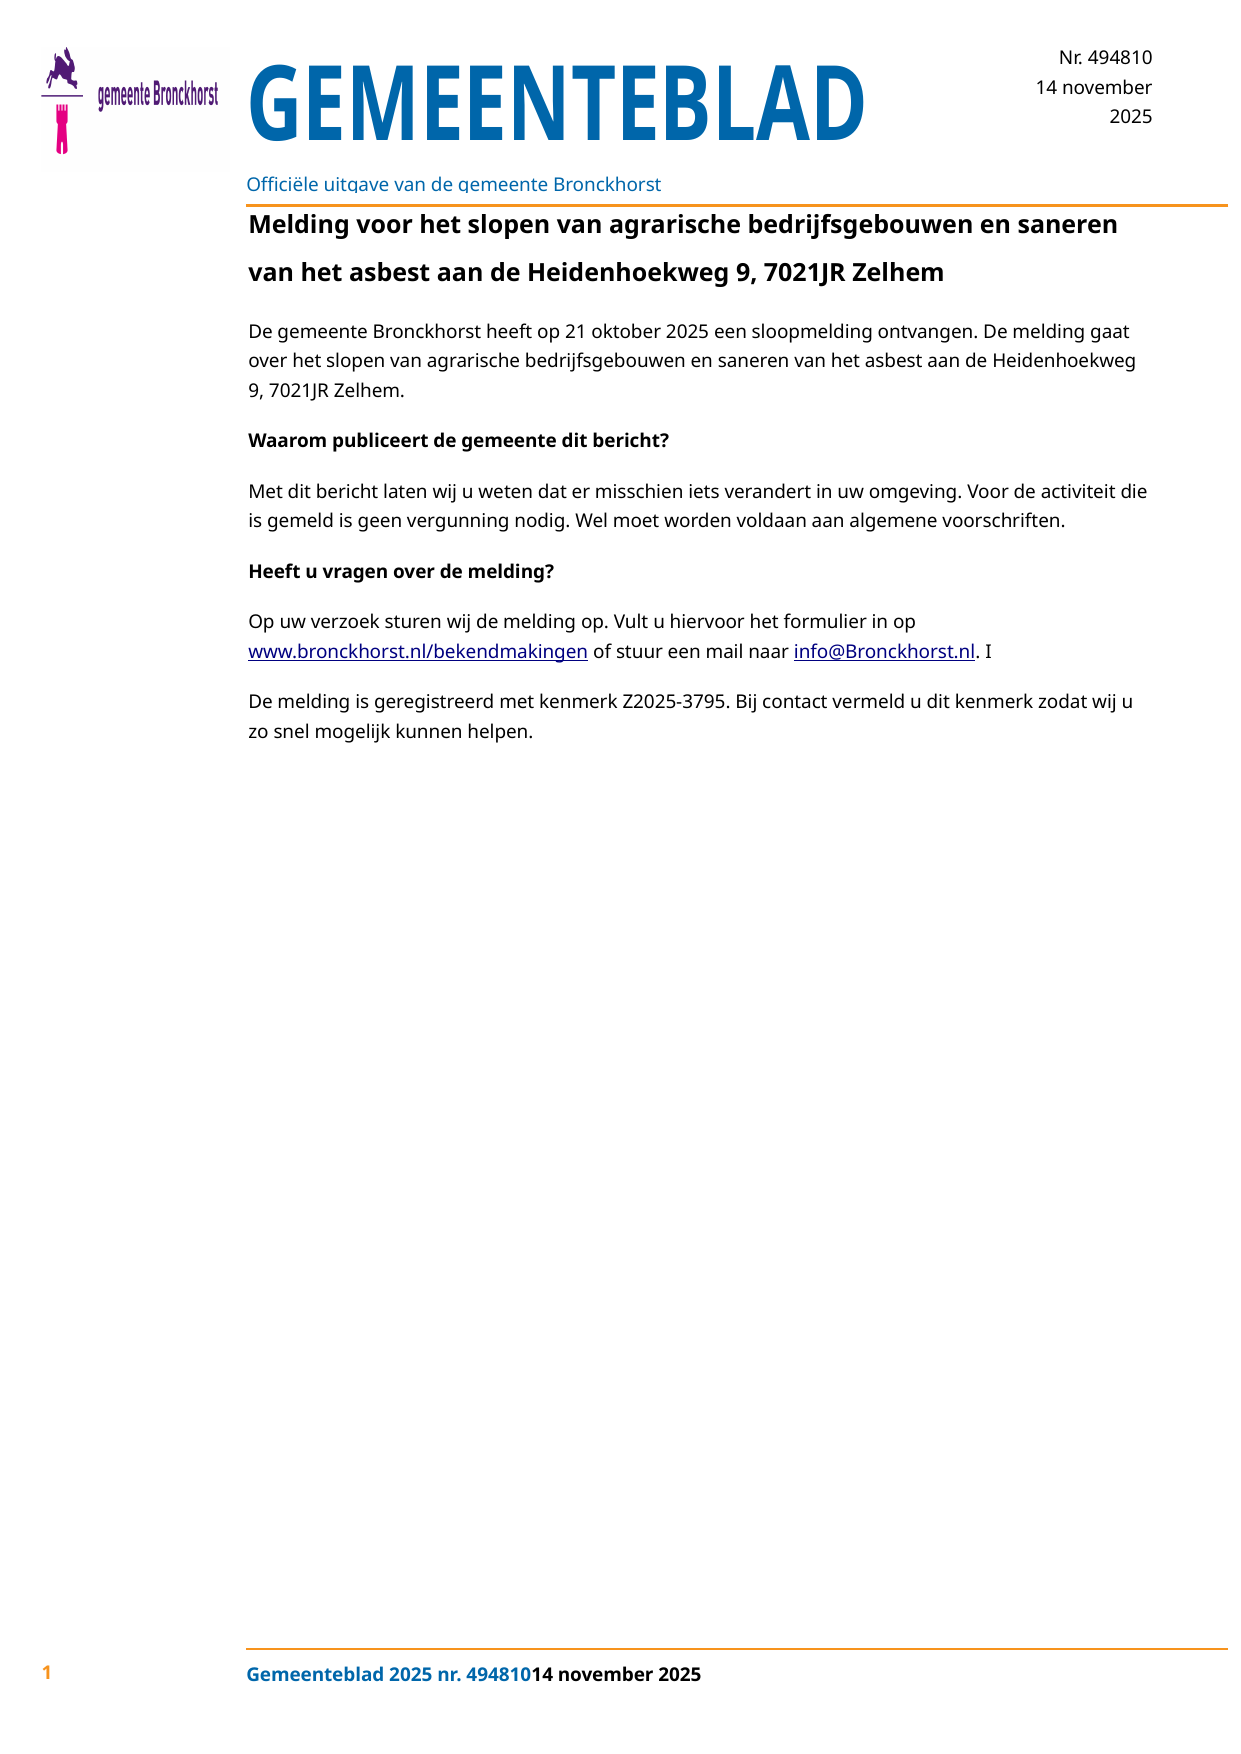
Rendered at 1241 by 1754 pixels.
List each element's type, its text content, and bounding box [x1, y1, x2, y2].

text Met dit bericht laten wij u weten dat er misschien iets verandert in uw omgeving. Voor de activiteit die is gemeld is geen vergunning nodig. Wel moet worden voldaan aan algemene voorschriften. [248, 478, 1152, 533]
text De gemeente Bronckhorst heeft op 21 oktober 2025 een sloopmelding ontvangen. De melding gaat over het slopen van agrarische bedrijfsgebouwen en saneren van het asbest aan de Heidenhoekweg 9, 7021JR Zelhem. [248, 318, 1152, 403]
picture [41, 47, 231, 172]
text Waarom publiceert de gemeente dit bericht? [248, 427, 1152, 453]
text Op uw verzoek sturen wij de melding op. Vult u hiervoor het formulier in op www.bronckhorst.nl/bekendmakingen of stuur een mail naar info@Bronckhorst.nl. I [248, 608, 1152, 664]
text De melding is geregistreerd met kenmerk Z2025-3795. Bij contact vermeld u dit kenmerk zodat wij u zo snel mogelijk kunnen helpen. [248, 688, 1152, 744]
text Melding voor het slopen van agrarische bedrijfsgebouwen en saneren van het asbest aan de Heidenhoekweg 9, 7021JR Zelhem [248, 207, 1152, 288]
text Heeft u vragen over de melding? [248, 558, 1152, 584]
